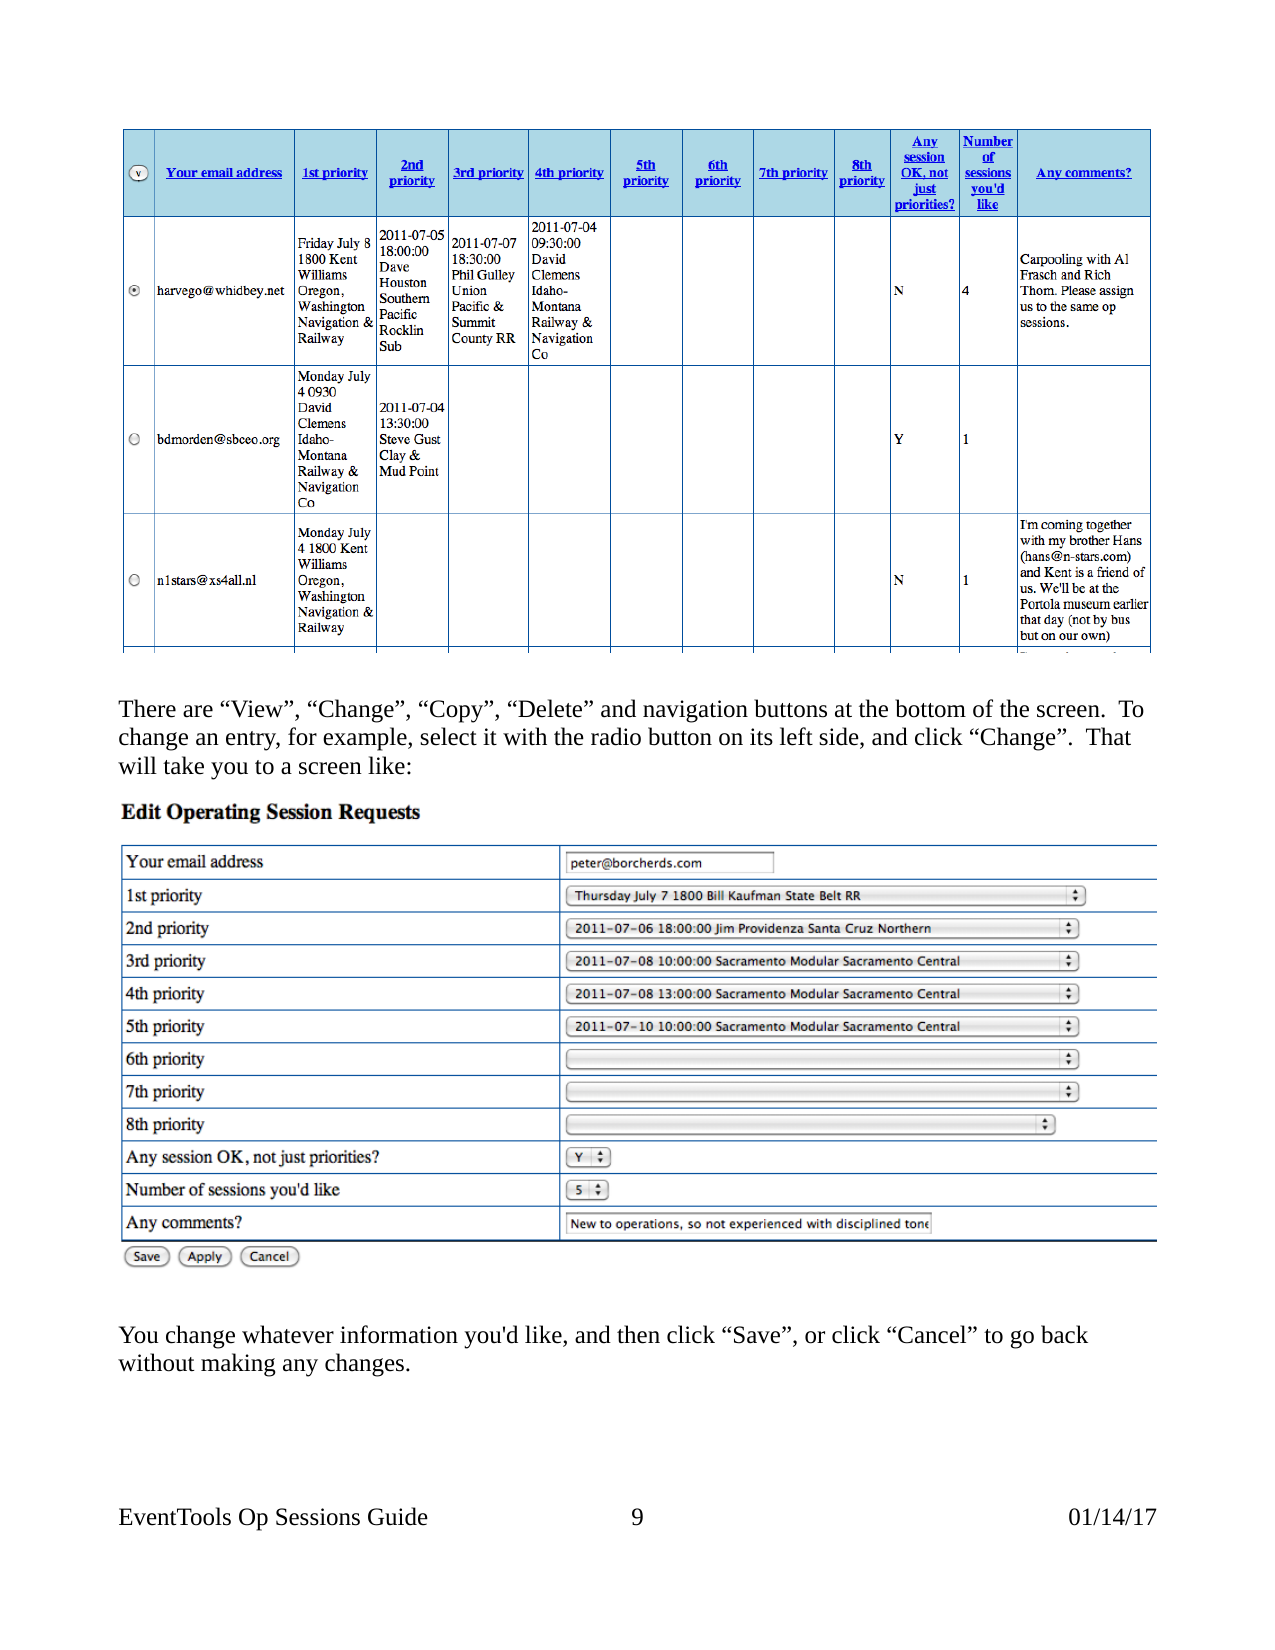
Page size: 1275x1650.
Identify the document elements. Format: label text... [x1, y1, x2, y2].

text You change whatever information you'd like, and then click “Save”, or click “Cancel” to go back without making any changes. [118, 1320, 1157, 1377]
picture [118, 118, 1157, 653]
picture [118, 792, 1157, 1279]
text There are “View”, “Change”, “Copy”, “Delete” and navigation buttons at the bottom of the screen. To change an entry, for example, select it with the radio button on its left side, and click “Change”. That will take you to a screen like: [118, 694, 1157, 780]
